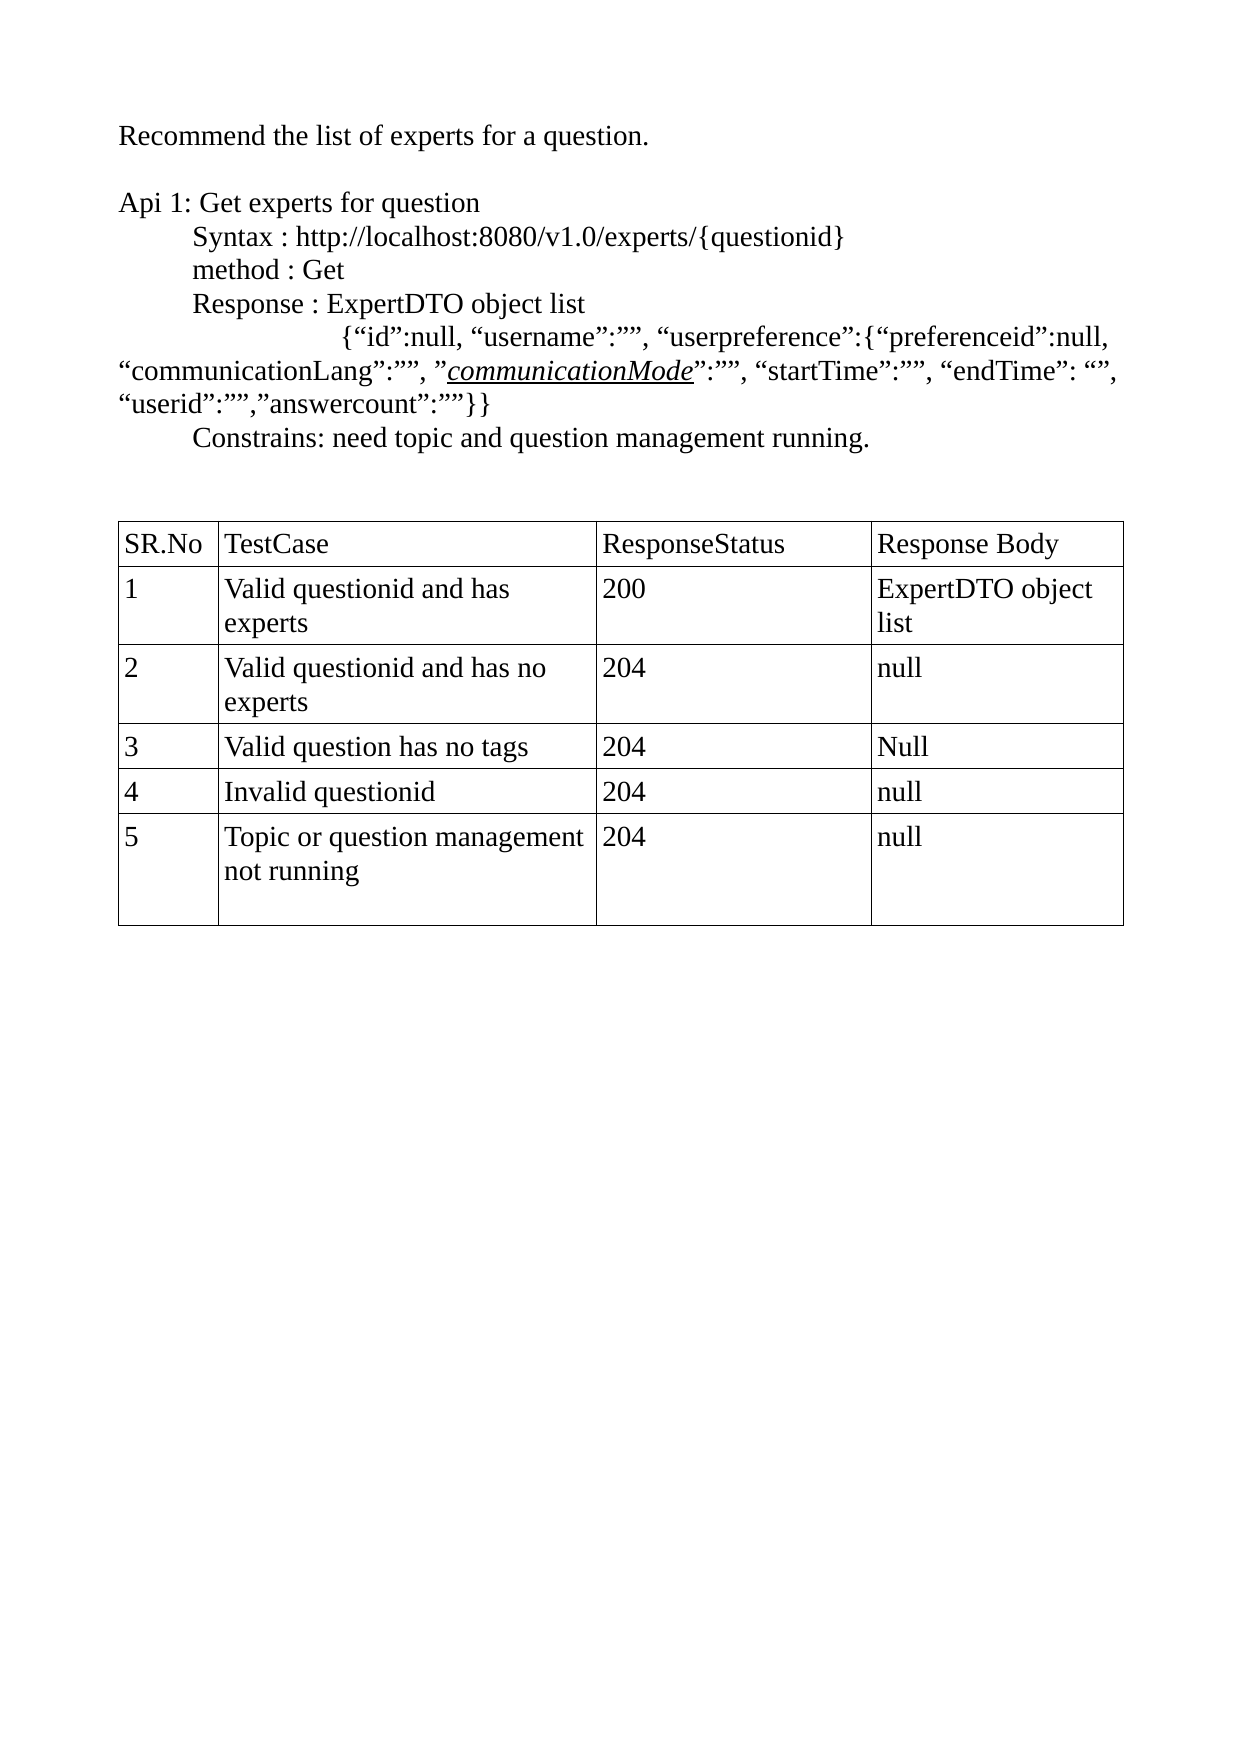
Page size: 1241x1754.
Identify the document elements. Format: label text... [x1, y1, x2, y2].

table_cell 204 [597, 814, 871, 925]
text Recommend the list of experts for a question. [118, 118, 1122, 152]
table_cell Topic or question management not running [219, 814, 596, 925]
table_cell 200 [597, 567, 871, 644]
table_cell Valid question has no tags [219, 724, 596, 768]
table_cell Valid questionid and has experts [219, 567, 596, 644]
table_cell Invalid questionid [219, 769, 596, 813]
table_cell null [872, 814, 1123, 925]
table_cell null [872, 645, 1123, 723]
table_cell 2 [119, 645, 218, 723]
text Response : ExpertDTO object list [118, 286, 1122, 319]
table_cell Valid questionid and has no experts [219, 645, 596, 723]
table_header Response Body [872, 522, 1123, 566]
text Constrains: need topic and question management running. [118, 420, 1122, 453]
table_cell 5 [119, 814, 218, 925]
table_cell ExpertDTO object list [872, 567, 1123, 644]
table_cell 1 [119, 567, 218, 644]
table_cell 4 [119, 769, 218, 813]
text Api 1: Get experts for question [118, 185, 1122, 219]
table_header ResponseStatus [597, 522, 871, 566]
table_header TestCase [219, 522, 596, 566]
table_cell 204 [597, 645, 871, 723]
table_cell 204 [597, 724, 871, 768]
table_header SR.No [119, 522, 218, 566]
text {“id”:null, “username”:””, “userpreference”:{“preferenceid”:null, “communicationLang”:””, ”communicationMode”:””, “startTime”:””, “endTime”: “”, “userid”:””,”answercount”:””}} [118, 319, 1122, 420]
table_cell Null [872, 724, 1123, 768]
table_cell 3 [119, 724, 218, 768]
text method : Get [118, 252, 1122, 286]
text Syntax : http://localhost:8080/v1.0/experts/{questionid} [118, 219, 1122, 252]
table_cell null [872, 769, 1123, 813]
table_cell 204 [597, 769, 871, 813]
